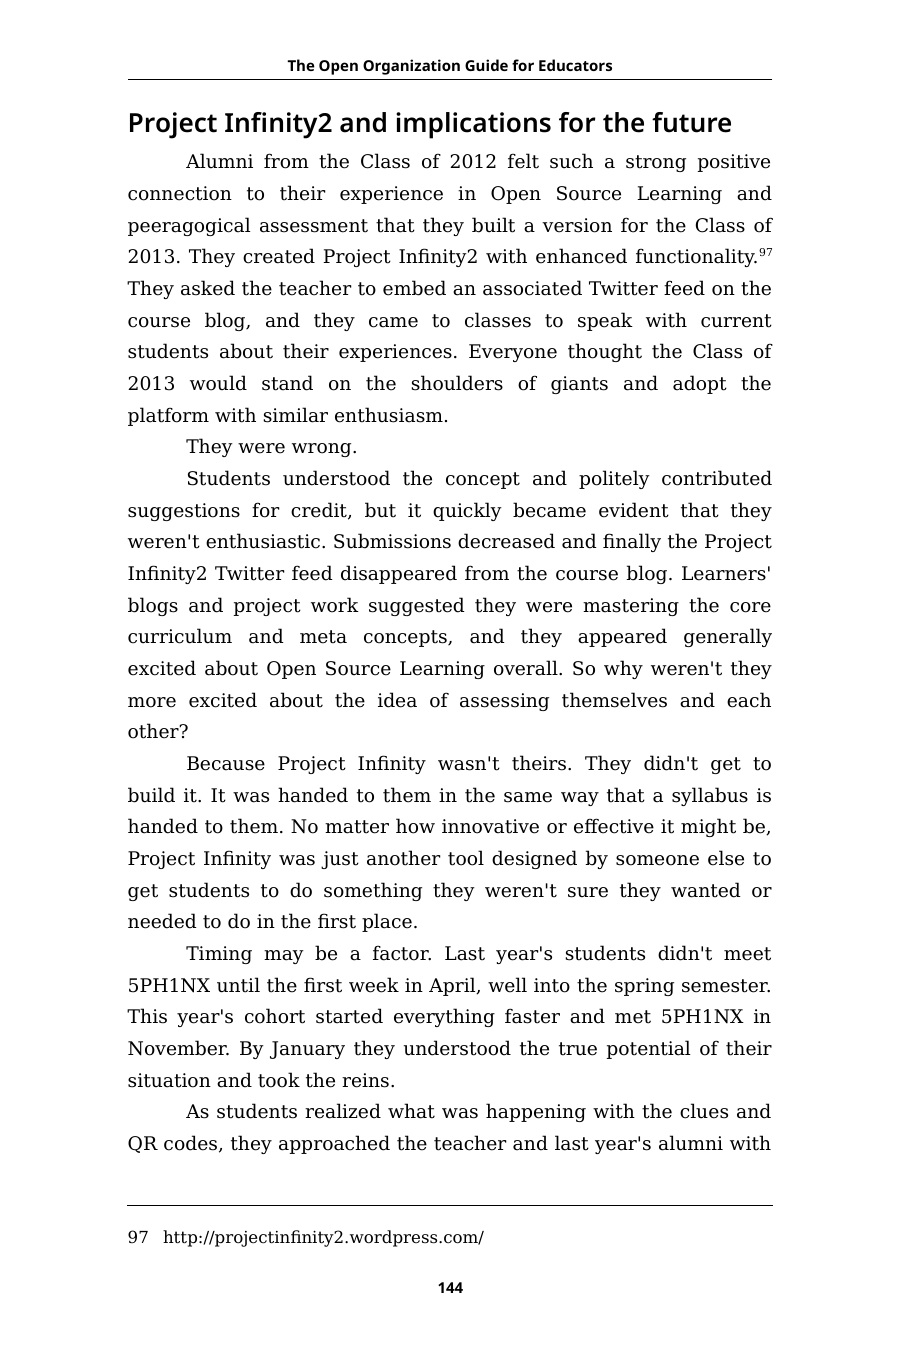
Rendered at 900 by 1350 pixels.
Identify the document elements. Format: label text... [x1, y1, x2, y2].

text http://projectinfinity2.wordpress.com/ [127, 1228, 772, 1247]
text They were wrong. [127, 437, 772, 458]
text Timing may be a factor. Last year's students didn't meet 5PH1NX until the first week in April, well into the spring semester. This year's cohort started everything faster and met 5PH1NX in November. By January they understood the true potential of their situation and took the reins. [127, 943, 772, 1092]
subtitle Project Infinity2 and implications for the future [127, 109, 772, 139]
text Students understood the concept and politely contributed suggestions for credit, but it quickly became evident that they weren't enthusiastic. Submissions decreased and finally the Project Infinity2 Twitter feed disappeared from the course blog. Learners' blogs and project work suggested they were mastering the core curriculum and meta concepts, and they appeared generally excited about Open Source Learning overall. So why weren't they more excited about the idea of assessing themselves and each other? [127, 468, 772, 743]
text As students realized what was happening with the clues and QR codes, they approached the teacher and last year's alumni with [127, 1102, 772, 1155]
text Alumni from the Class of 2012 felt such a strong positive connection to their experience in Open Source Learning and peeragogical assessment that they built a version for the Class of 2013. They created Project Infinity2 with enhanced functionality. They asked the teacher to embed an associated Twitter feed on the course blog, and they came to classes to speak with current students about their experiences. Everyone thought the Class of 2013 would stand on the shoulders of giants and adopt the platform with similar enthusiasm. [127, 152, 772, 427]
text Because Project Infinity wasn't theirs. They didn't get to build it. It was handed to them in the same way that a syllabus is handed to them. No matter how innovative or effective it might be, Project Infinity was just another tool designed by someone else to get students to do something they weren't sure they wanted or needed to do in the first place. [127, 753, 772, 933]
